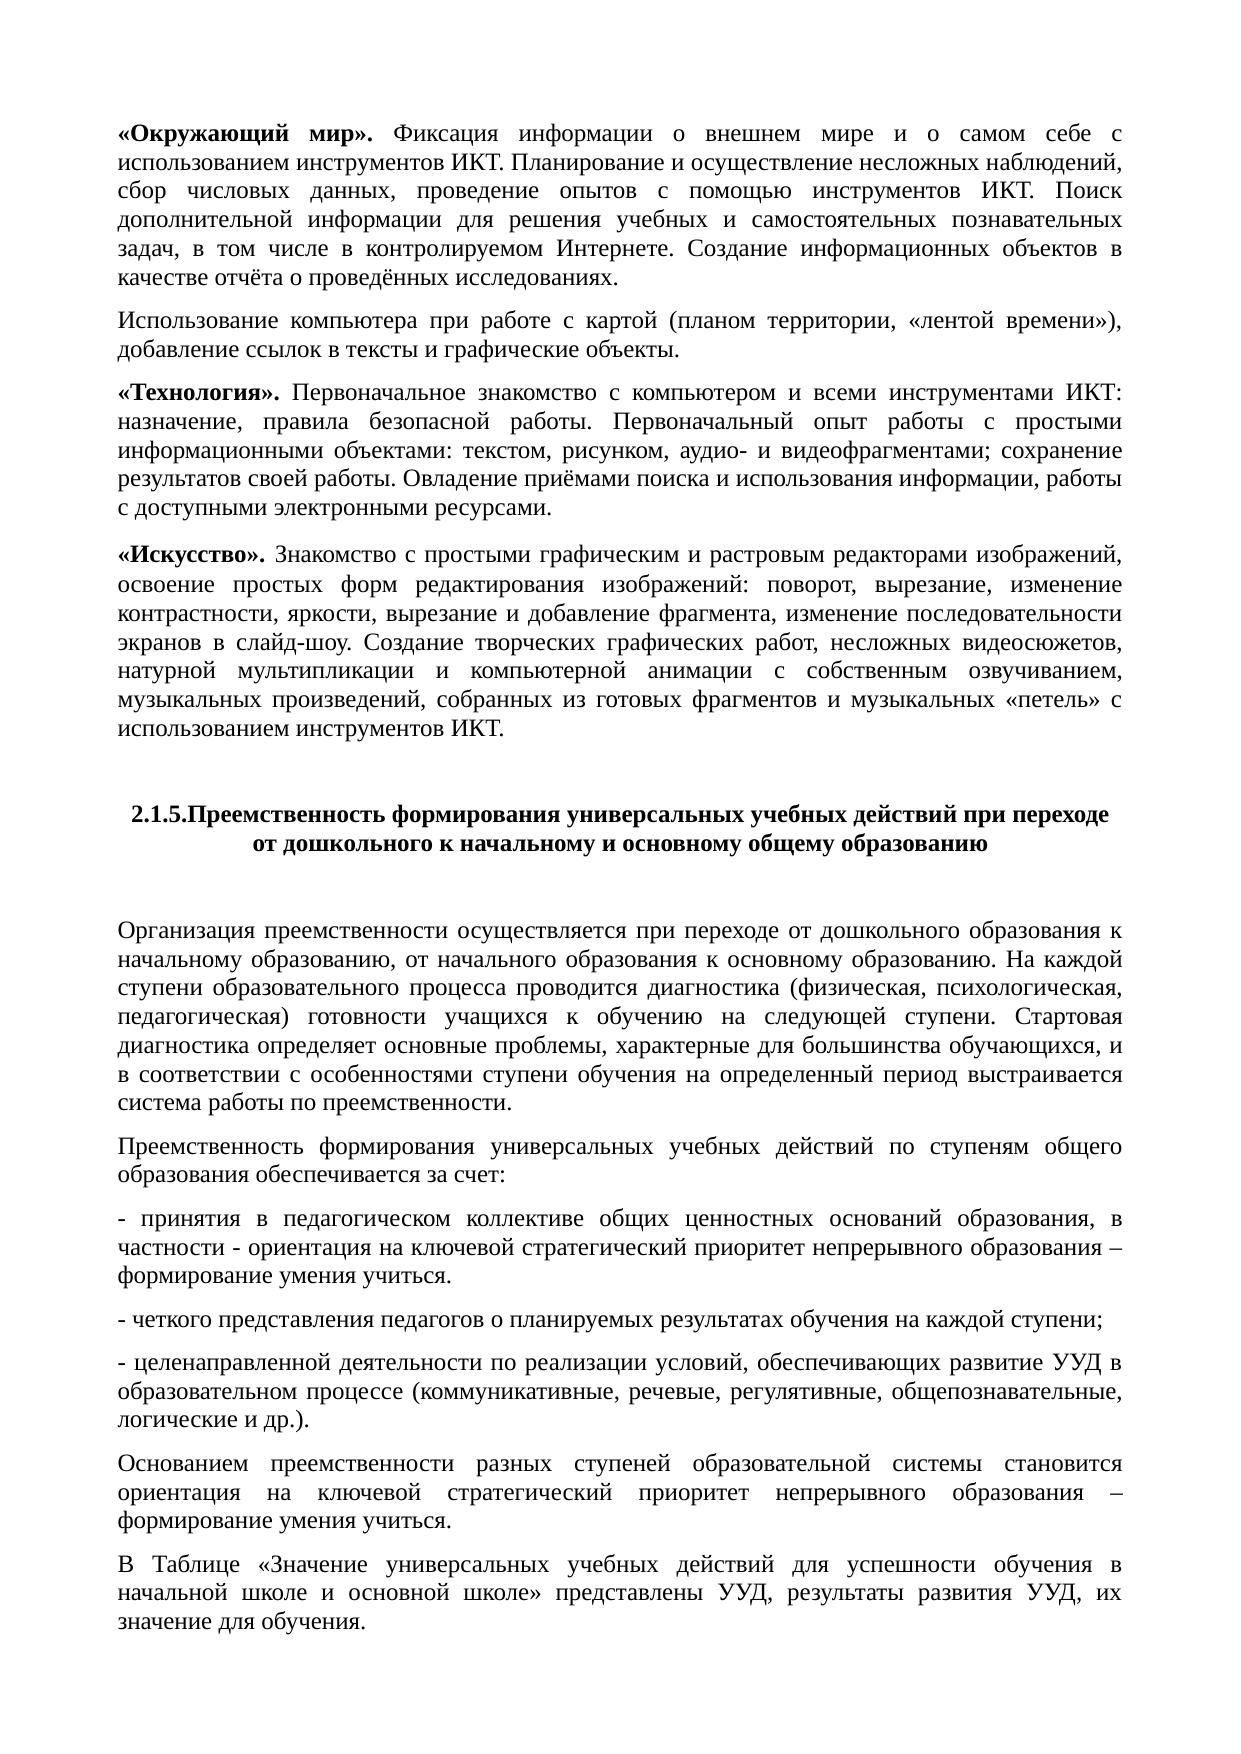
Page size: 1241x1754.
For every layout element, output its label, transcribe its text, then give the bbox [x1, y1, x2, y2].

text Использование компьютера при работе с картой (планом территории, «лентой времени»), добавление ссылок в тексты и графические объекты. [117, 305, 1123, 363]
text В Таблице «Значение универсальных учебных действий для успешности обучения в начальной школе и основной школе» представлены УУД, результаты развития УУД, их значение для обучения. [117, 1549, 1123, 1635]
text Организация преемственности осуществляется при переходе от дошкольного образования к начальному образованию, от начального образования к основному образованию. На каждой ступени образовательного процесса проводится диагностика (физическая, психологическая, педагогическая) готовности учащихся к обучению на следующей ступени. Стартовая диагностика определяет основные проблемы, характерные для большинства обучающихся, и в соответствии с особенностями ступени обучения на определенный период выстраивается система работы по преемственности. [117, 915, 1123, 1116]
text Преемственность формирования универсальных учебных действий по ступеням общего образования обеспечивается за счет: [117, 1131, 1123, 1188]
text «Технология». Первоначальное знакомство с компьютером и всеми инструментами ИКТ: назначение, правила безопасной работы. Первоначальный опыт работы с простыми информационными объектами: текстом, рисунком, аудио- и видеофрагментами; сохранение результатов своей работы. Овладение приёмами поиска и использования информации, работы с доступными электронными ресурсами. [117, 377, 1123, 521]
text - четкого представления педагогов о планируемых результатах обучения на каждой ступени; [117, 1304, 1123, 1332]
text 2.1.5.Преемственность формирования универсальных учебных действий при переходе от дошкольного к начальному и основному общему образованию [117, 799, 1123, 857]
text - целенаправленной деятельности по реализации условий, обеспечивающих развитие УУД в образовательном процессе (коммуникативные, речевые, регулятивные, общепознавательные, логические и др.). [117, 1347, 1123, 1433]
text «Окружающий мир». Фиксация информации о внешнем мире и о самом себе с использованием инструментов ИКТ. Планирование и осуществление несложных наблюдений, сбор числовых данных, проведение опытов с помощью инструментов ИКТ. Поиск дополнительной информации для решения учебных и самостоятельных познавательных задач, в том числе в контролируемом Интернете. Создание информационных объектов в качестве отчёта о проведённых исследованиях. [117, 118, 1123, 291]
text Основанием преемственности разных ступеней образовательной системы становится ориентация на ключевой стратегический приоритет непрерывного образования – формирование умения учиться. [117, 1448, 1123, 1534]
text - принятия в педагогическом коллективе общих ценностных оснований образования, в частности - ориентация на ключевой стратегический приоритет непрерывного образования – формирование умения учиться. [117, 1203, 1123, 1289]
text «Искусство». Знакомство с простыми графическим и растровым редакторами изображений, освоение простых форм редактирования изображений: поворот, вырезание, изменение контрастности, яркости, вырезание и добавление фрагмента, изменение последовательности экранов в слайд-шоу. Создание творческих графических работ, несложных видеосюжетов, натурной мультипликации и компьютерной анимации с собственным озвучиванием, музыкальных произведений, собранных из готовых фрагментов и музыкальных «петель» с использованием инструментов ИКТ. [117, 536, 1123, 742]
